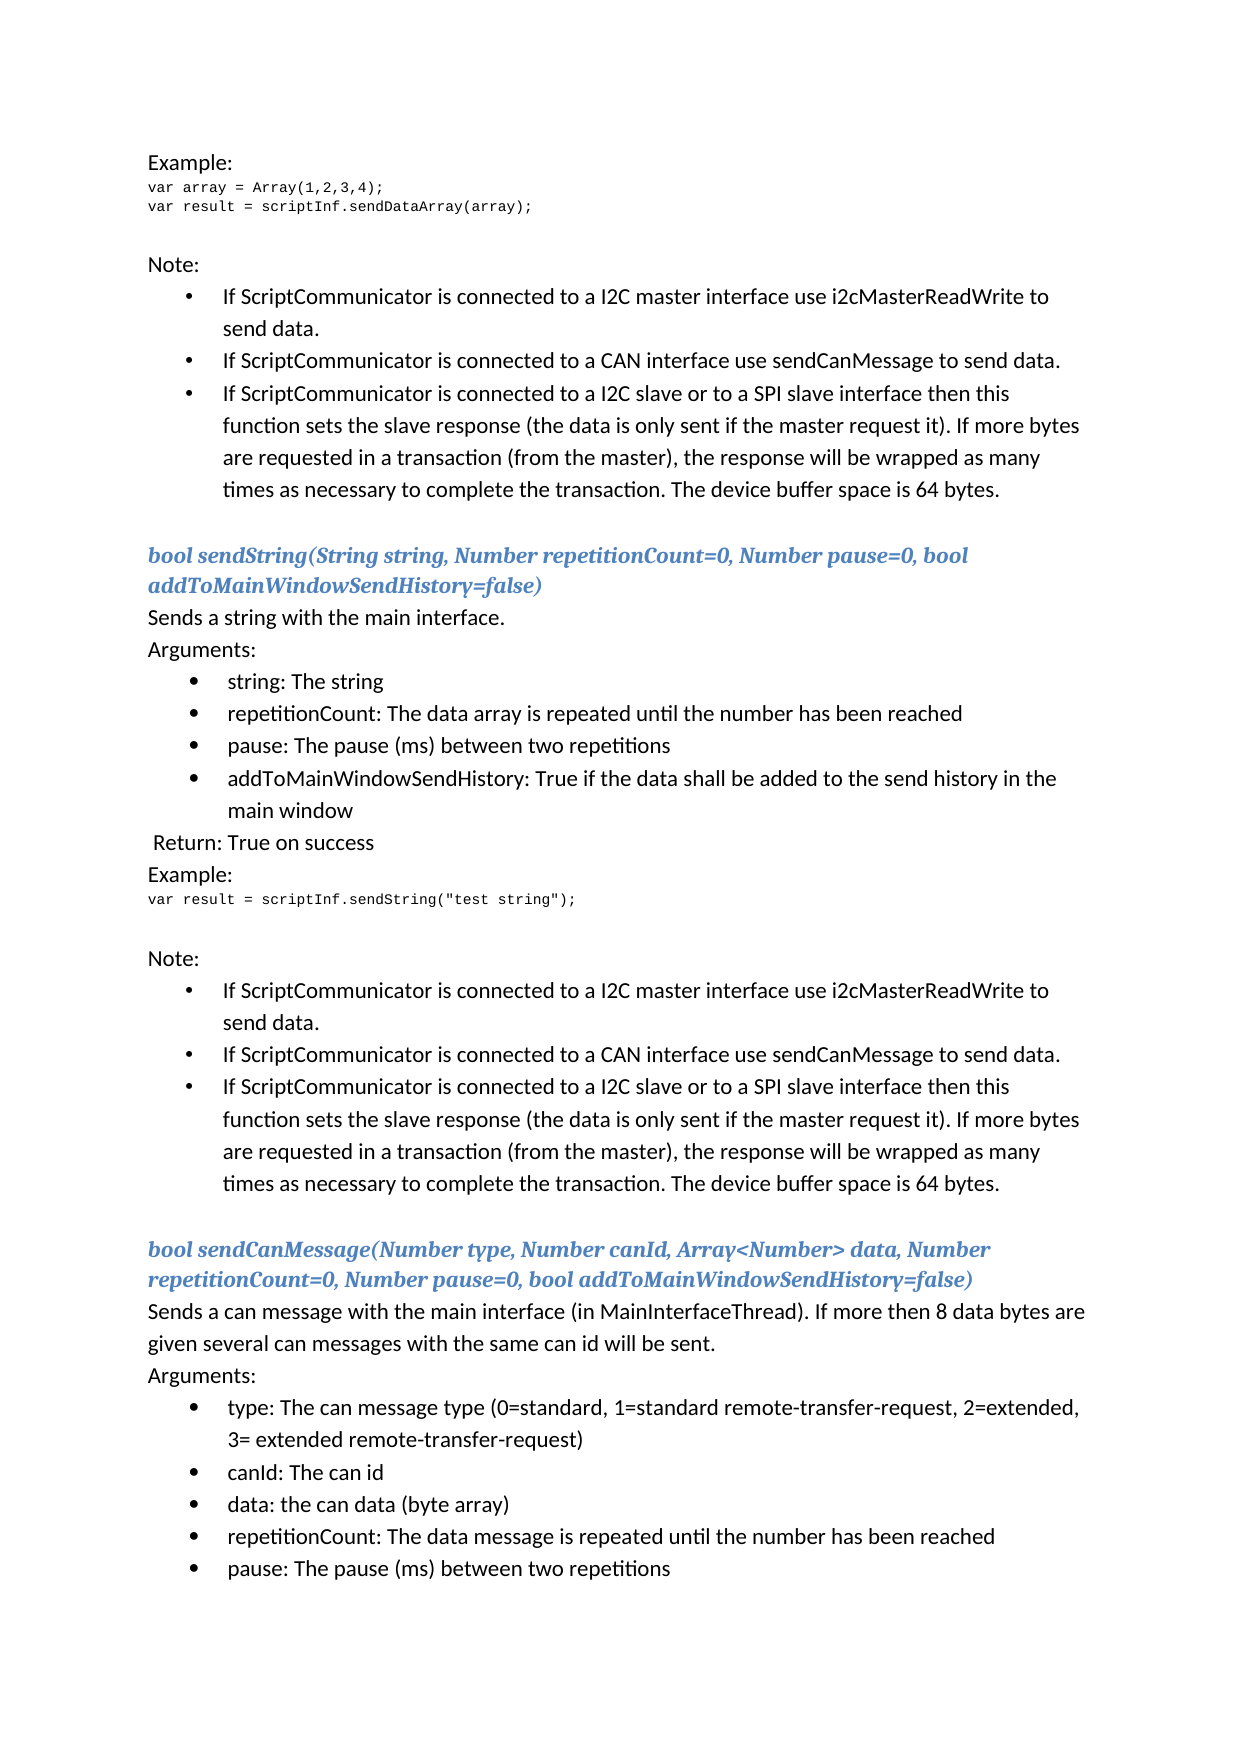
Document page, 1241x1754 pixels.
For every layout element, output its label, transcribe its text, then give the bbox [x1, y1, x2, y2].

list type: The can message type (0=standard, 1=standard remote-transfer-request, 2=extended, 3= extended remote-transfer-request) [190, 1393, 1093, 1453]
list addToMainWindowSendHistory: True if the data shall be added to the send history in the main window [190, 764, 1093, 824]
text Arguments: [148, 635, 1093, 663]
list If ScriptCommunicator is connected to a I2C slave or to a SPI slave interface then this function sets the slave response (the data is only sent if the master request it). If more bytes are requested in a transaction (from the master), the response will be wrapped as many times as necessary to complete the transaction. The device buffer space is 64 bytes. [185, 379, 1093, 503]
subtitle bool sendCanMessage(Number type, Number canId, Array<Number> data, Number repetitionCount=0, Number pause=0, bool addToMainWindowSendHistory=false) [148, 1236, 1093, 1293]
text Example: [148, 148, 1093, 176]
list repetitionCount: The data array is repeated until the number has been reached [190, 699, 1093, 727]
list If ScriptCommunicator is connected to a I2C master interface use i2cMasterReadWrite to send data. [185, 282, 1093, 342]
text Note: [148, 250, 1093, 278]
text var array = Array(1,2,3,4); [148, 180, 1093, 196]
text Sends a can message with the main interface (in MainInterfaceThread). If more then 8 data bytes are given several can messages with the same can id will be sent. [148, 1297, 1093, 1357]
list canId: The can id [190, 1458, 1093, 1486]
list string: The string [190, 667, 1093, 695]
text Note: [148, 944, 1093, 972]
text Sends a string with the main interface. [148, 603, 1093, 631]
text var result = scriptInf.sendString("test string"); [148, 893, 1093, 909]
list If ScriptCommunicator is connected to a CAN interface use sendCanMessage to send data. [185, 346, 1093, 374]
list If ScriptCommunicator is connected to a I2C slave or to a SPI slave interface then this function sets the slave response (the data is only sent if the master request it). If more bytes are requested in a transaction (from the master), the response will be wrapped as many times as necessary to complete the transaction. The device buffer space is 64 bytes. [185, 1072, 1093, 1197]
subtitle bool sendString(String string, Number repetitionCount=0, Number pause=0, bool addToMainWindowSendHistory=false) [148, 542, 1093, 599]
list pause: The pause (ms) between two repetitions [190, 1554, 1093, 1582]
list data: the can data (byte array) [190, 1490, 1093, 1518]
text Example: [148, 860, 1093, 888]
list If ScriptCommunicator is connected to a I2C master interface use i2cMasterReadWrite to send data. [185, 976, 1093, 1036]
list repetitionCount: The data message is repeated until the number has been reached [190, 1522, 1093, 1550]
text var result = scriptInf.sendDataArray(array); [148, 199, 1093, 215]
text Return: True on success [148, 828, 1093, 856]
text Arguments: [148, 1361, 1093, 1389]
list pause: The pause (ms) between two repetitions [190, 732, 1093, 760]
list If ScriptCommunicator is connected to a CAN interface use sendCanMessage to send data. [185, 1040, 1093, 1068]
